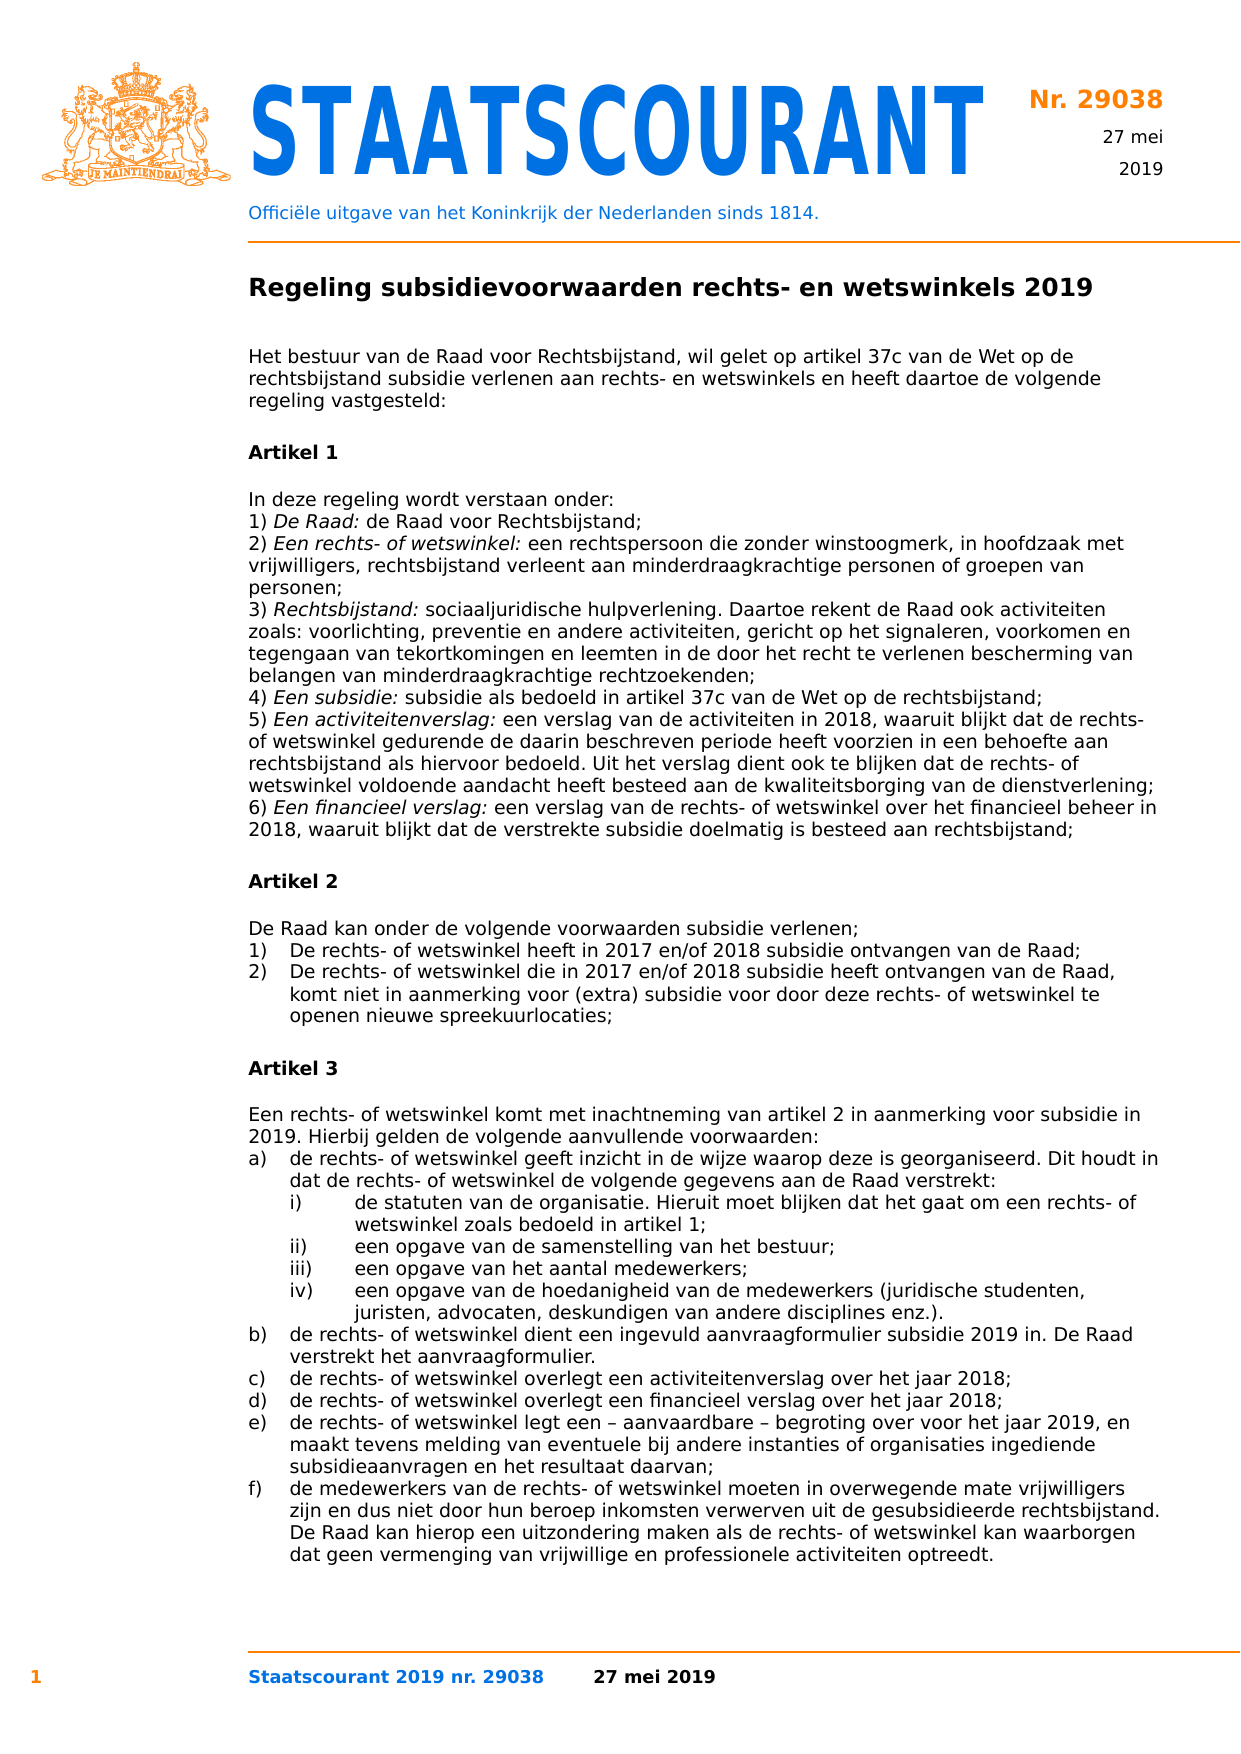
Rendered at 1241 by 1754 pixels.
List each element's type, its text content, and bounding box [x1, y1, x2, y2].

table_cell 2019 [998, 153, 1240, 203]
text d) de rechts- of wetswinkel overlegt een financieel verslag over het jaar 2018; [248, 1390, 1163, 1412]
table_header Nr. 29038 [998, 62, 1240, 121]
subtitle Regeling subsidievoorwaarden rechts- en wetswinkels 2019 [248, 273, 1163, 302]
text e) de rechts- of wetswinkel legt een – aanvaardbare – begroting over voor het jaar 2019, en maakt tevens melding van eventuele bij andere instanties of organisaties ingediende subsidieaanvragen en het resultaat daarvan; [248, 1412, 1163, 1478]
text 1) De rechts- of wetswinkel heeft in 2017 en/of 2018 subsidie ontvangen van de Raad; [248, 939, 1163, 961]
text 5) Een activiteitenverslag: een verslag van de activiteiten in 2018, waaruit blijkt dat de rechts- of wetswinkel gedurende de daarin beschreven periode heeft voorzien in een behoefte aan rechtsbijstand als hiervoor bedoeld. Uit het verslag dient ook te blijken dat de rechts- of wetswinkel voldoende aandacht heeft besteed aan de kwaliteitsborging van de dienstverlening; [248, 709, 1163, 797]
text a) de rechts- of wetswinkel geeft inzicht in de wijze waarop deze is georganiseerd. Dit houdt in dat de rechts- of wetswinkel de volgende gegevens aan de Raad verstrekt: [248, 1148, 1163, 1192]
subtitle Artikel 2 [248, 871, 1163, 892]
text 6) Een financieel verslag: een verslag van de rechts- of wetswinkel over het financieel beheer in 2018, waaruit blijkt dat de verstrekte subsidie doelmatig is besteed aan rechtsbijstand; [248, 797, 1163, 841]
text In deze regeling wordt verstaan onder: [248, 489, 1163, 511]
table_cell Officiële uitgave van het Koninkrijk der Nederlanden sinds 1814. [248, 203, 1240, 241]
text f) de medewerkers van de rechts- of wetswinkel moeten in overwegende mate vrijwilligers zijn en dus niet door hun beroep inkomsten verwerven uit de gesubsidieerde rechtsbijstand. De Raad kan hierop een uitzondering maken als de rechts- of wetswinkel kan waarborgen dat geen vermenging van vrijwillige en professionele activiteiten optreedt. [248, 1478, 1163, 1566]
text Een rechts- of wetswinkel komt met inachtneming van artikel 2 in aanmerking voor subsidie in 2019. Hierbij gelden de volgende aanvullende voorwaarden: [248, 1104, 1163, 1148]
text iv) een opgave van de hoedanigheid van de medewerkers (juridische studenten, juristen, advocaten, deskundigen van andere disciplines enz.). [289, 1280, 1163, 1324]
picture [41, 62, 231, 186]
text Het bestuur van de Raad voor Rechtsbijstand, wil gelet op artikel 37c van de Wet op de rechtsbijstand subsidie verlenen aan rechts- en wetswinkels en heeft daartoe de volgende regeling vastgesteld: [248, 346, 1163, 412]
text 2) Een rechts- of wetswinkel: een rechtspersoon die zonder winstoogmerk, in hoofdzaak met vrijwilligers, rechtsbijstand verleent aan minderdraagkrachtige personen of groepen van personen; [248, 533, 1163, 599]
text iii) een opgave van het aantal medewerkers; [289, 1258, 1163, 1280]
text 2) De rechts- of wetswinkel die in 2017 en/of 2018 subsidie heeft ontvangen van de Raad, komt niet in aanmerking voor (extra) subsidie voor door deze rechts- of wetswinkel te openen nieuwe spreekuurlocaties; [248, 961, 1163, 1027]
table_header [25, 62, 248, 241]
text ii) een opgave van de samenstelling van het bestuur; [289, 1236, 1163, 1258]
table_header STAATSCOURANT [248, 62, 998, 203]
subtitle Artikel 3 [248, 1057, 1163, 1079]
text c) de rechts- of wetswinkel overlegt een activiteitenverslag over het jaar 2018; [248, 1368, 1163, 1390]
table_cell 27 mei [998, 121, 1240, 153]
text 4) Een subsidie: subsidie als bedoeld in artikel 37c van de Wet op de rechtsbijstand; [248, 687, 1163, 709]
text i) de statuten van de organisatie. Hieruit moet blijken dat het gaat om een rechts- of wetswinkel zoals bedoeld in artikel 1; [289, 1192, 1163, 1236]
text 1) De Raad: de Raad voor Rechtsbijstand; [248, 511, 1163, 533]
subtitle Artikel 1 [248, 442, 1163, 464]
text b) de rechts- of wetswinkel dient een ingevuld aanvraagformulier subsidie 2019 in. De Raad verstrekt het aanvraagformulier. [248, 1324, 1163, 1368]
text 3) Rechtsbijstand: sociaaljuridische hulpverlening. Daartoe rekent de Raad ook activiteiten zoals: voorlichting, preventie en andere activiteiten, gericht op het signaleren, voorkomen en tegengaan van tekortkomingen en leemten in de door het recht te verlenen bescherming van belangen van minderdraagkrachtige rechtzoekenden; [248, 599, 1163, 687]
text De Raad kan onder de volgende voorwaarden subsidie verlenen; [248, 917, 1163, 939]
